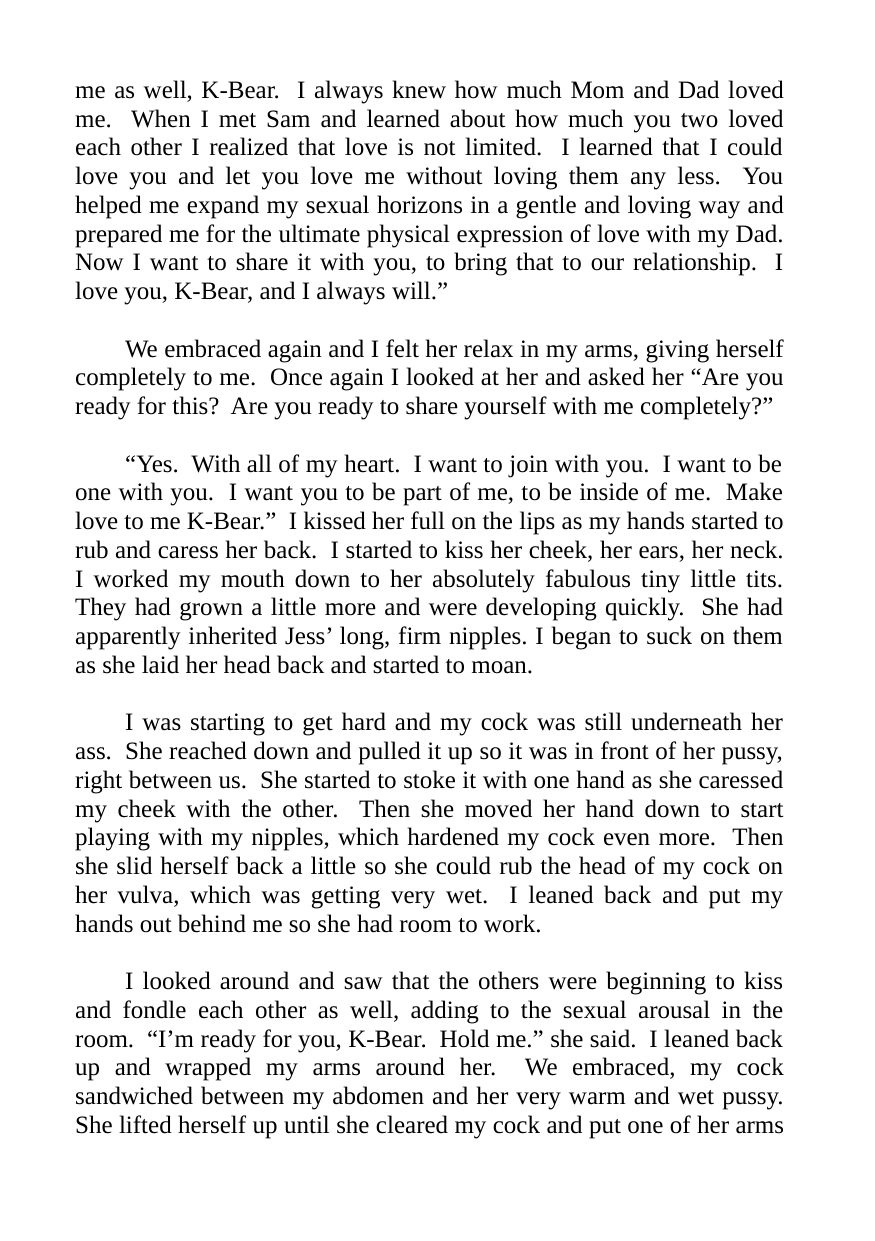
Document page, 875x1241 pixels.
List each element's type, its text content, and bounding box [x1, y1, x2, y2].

text “Yes. With all of my heart. I want to join with you. I want to be one with you. I want you to be part of me, to be inside of me. Make love to me K-Bear.” I kissed her full on the lips as my hands started to rub and caress her back. I started to kiss her cheek, her ears, her neck. I worked my mouth down to her absolutely fabulous tiny little tits. They had grown a little more and were developing quickly. She had apparently inherited Jess’ long, firm nipples. I began to suck on them as she laid her head back and started to moan. [75, 449, 784, 679]
text We embraced again and I felt her relax in my arms, giving herself completely to me. Once again I looked at her and asked her “Are you ready for this? Are you ready to share yourself with me completely?” [75, 334, 784, 420]
text I was starting to get hard and my cock was still underneath her ass. She reached down and pulled it up so it was in front of her pussy, right between us. She started to stoke it with one hand as she caressed my cheek with the other. Then she moved her hand down to start playing with my nipples, which hardened my cock even more. Then she slid herself back a little so she could rub the head of my cock on her vulva, which was getting very wet. I leaned back and put my hands out behind me so she had room to work. [75, 707, 784, 937]
text I looked around and saw that the others were beginning to kiss and fondle each other as well, adding to the sexual arousal in the room. “I’m ready for you, K-Bear. Hold me.” she said. I leaned back up and wrapped my arms around her. We embraced, my cock sandwiched between my abdomen and her very warm and wet pussy. She lifted herself up until she cleared my cock and put one of her arms [75, 966, 784, 1139]
text me as well, K-Bear. I always knew how much Mom and Dad loved me. When I met Sam and learned about how much you two loved each other I realized that love is not limited. I learned that I could love you and let you love me without loving them any less. You helped me expand my sexual horizons in a gentle and loving way and prepared me for the ultimate physical expression of love with my Dad. Now I want to share it with you, to bring that to our relationship. I love you, K-Bear, and I always will.” [75, 75, 784, 305]
